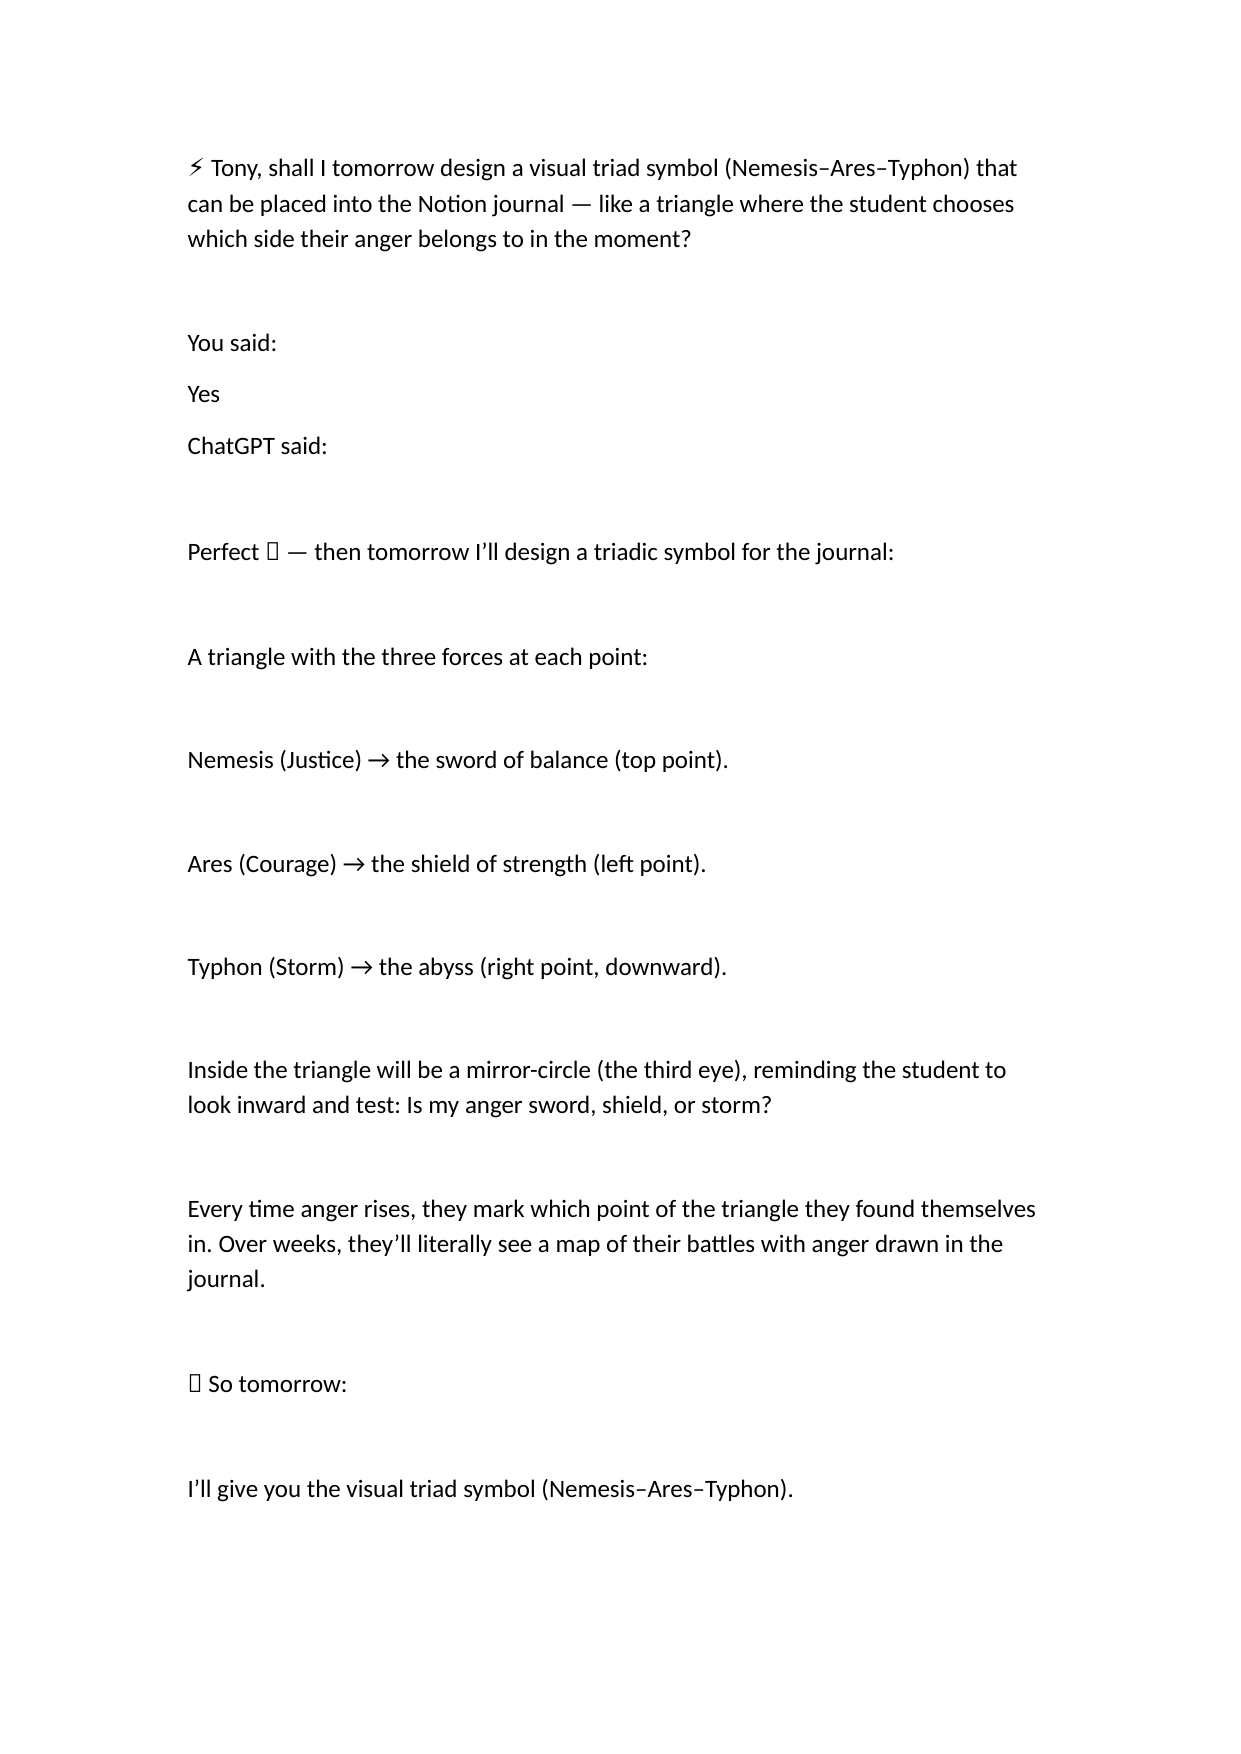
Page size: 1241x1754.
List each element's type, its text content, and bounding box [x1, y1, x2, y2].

text Yes [187, 378, 1053, 409]
text Typhon (Storm) → the abyss (right point, downward). [187, 951, 1053, 982]
text A triangle with the three forces at each point: [187, 641, 1053, 672]
text ChatGPT said: [187, 430, 1053, 461]
text Perfect 🙏 — then tomorrow I’ll design a triadic symbol for the journal: [187, 533, 1053, 568]
text Every time anger rises, they mark which point of the triangle they found themselves in. Over weeks, they’ll literally see a map of their battles with anger drawn in the journal. [187, 1193, 1053, 1293]
text ⚡ Tony, shall I tomorrow design a visual triad symbol (Nemesis–Ares–Typhon) that can be placed into the Notion journal — like a triangle where the student chooses which side their anger belongs to in the moment? [187, 150, 1053, 254]
text Nemesis (Justice) → the sword of balance (top point). [187, 744, 1053, 775]
text ✅ So tomorrow: [187, 1366, 1053, 1400]
text You said: [187, 327, 1053, 357]
text Inside the triangle will be a mirror-circle (the third eye), reminding the student to look inward and test: Is my anger sword, shield, or storm? [187, 1054, 1053, 1120]
text Ares (Courage) → the shield of strength (left point). [187, 848, 1053, 878]
text I’ll give you the visual triad symbol (Nemesis–Ares–Typhon). [187, 1473, 1053, 1504]
